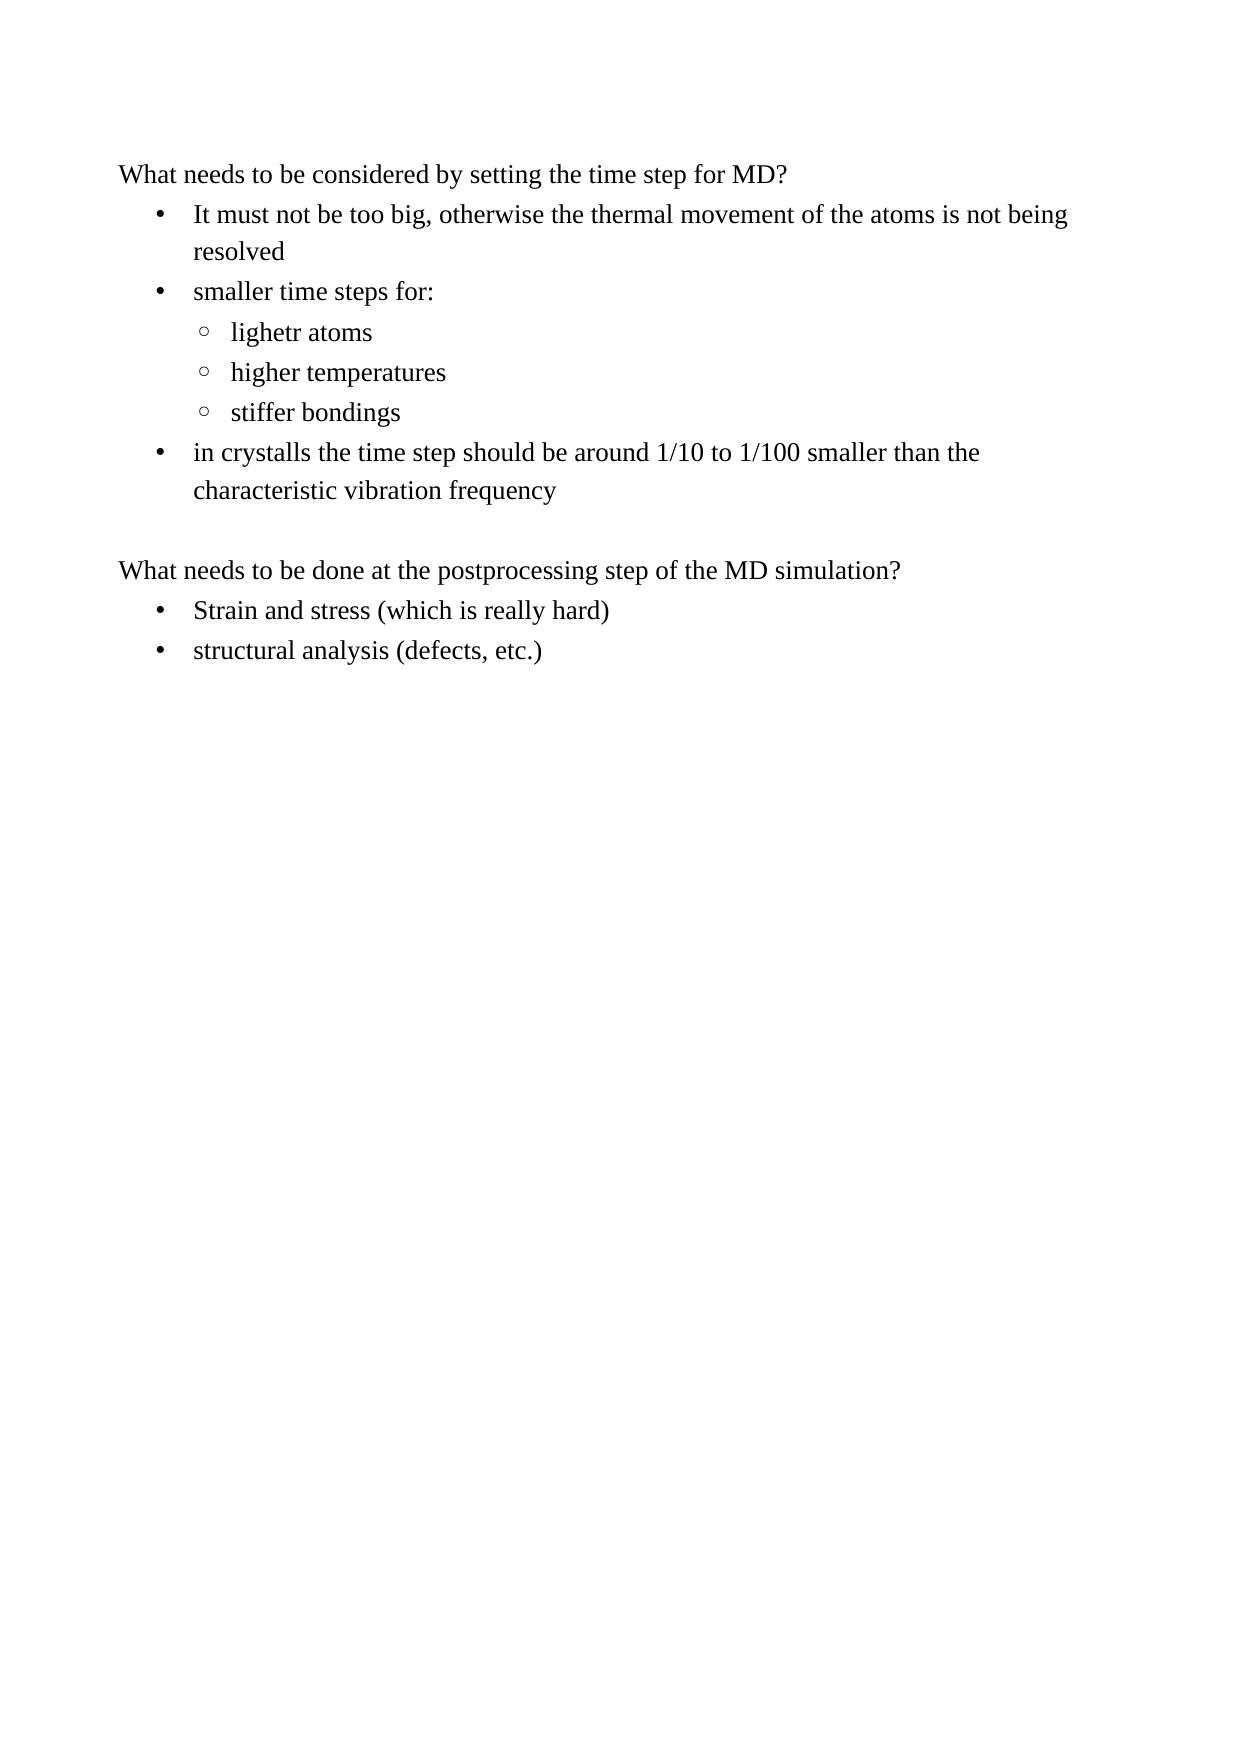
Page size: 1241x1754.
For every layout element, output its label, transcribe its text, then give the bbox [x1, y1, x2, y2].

list lighetr atoms [193, 316, 1122, 347]
list stiffer bondings [193, 396, 1122, 427]
list smaller time steps for: [156, 276, 1122, 307]
text What needs to be considered by setting the time step for MD? [118, 158, 1122, 189]
list Strain and stress (which is really hard) [156, 594, 1122, 625]
list higher temperatures [193, 356, 1122, 387]
text What needs to be done at the postprocessing step of the MD simulation? [118, 554, 1122, 585]
list in crystalls the time step should be around 1/10 to 1/100 smaller than the characteristic vibration frequency [156, 436, 1122, 505]
list structural analysis (defects, etc.) [156, 634, 1122, 665]
list It must not be too big, otherwise the thermal movement of the atoms is not being resolved [156, 198, 1122, 267]
